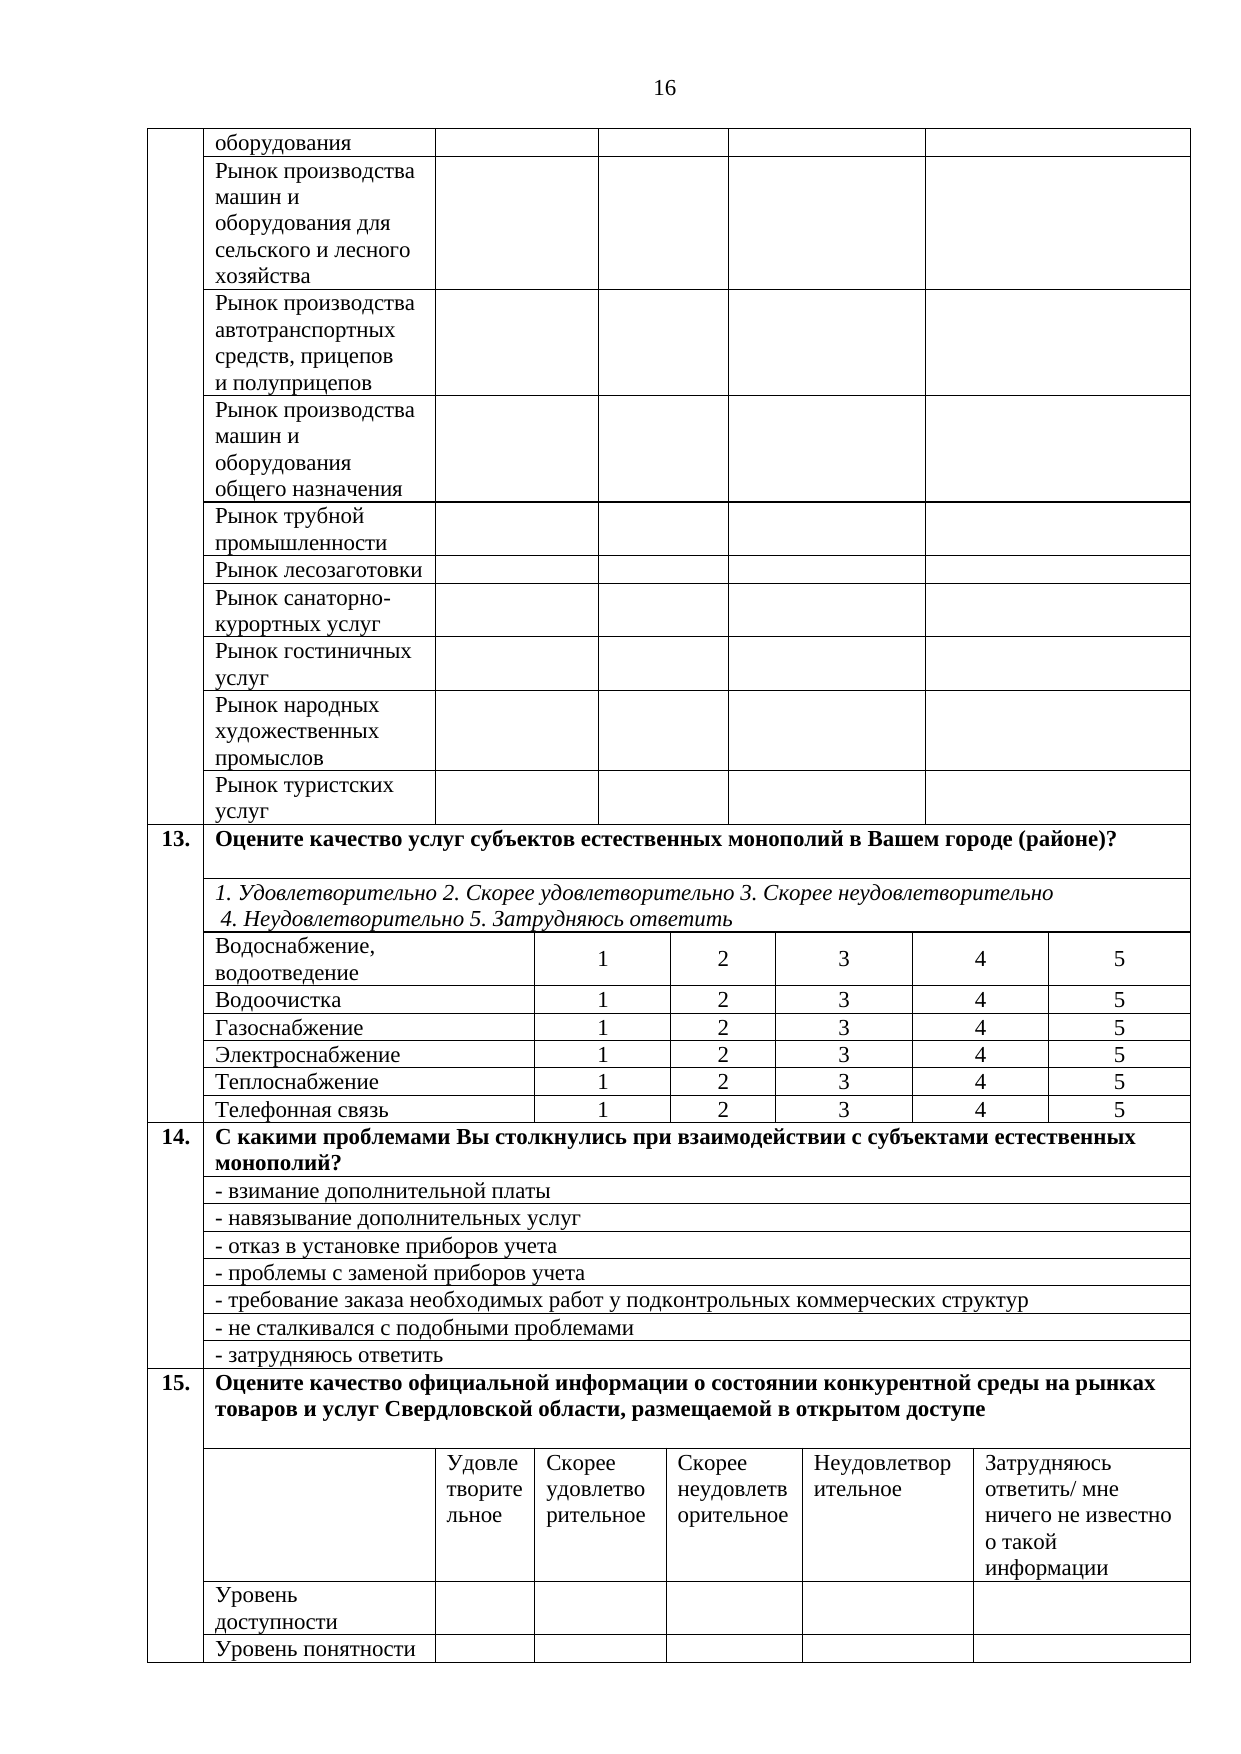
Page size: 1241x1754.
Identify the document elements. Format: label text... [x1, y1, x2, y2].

table_cell Рынок санаторно-курортных услуг [204, 584, 435, 636]
table_cell [436, 157, 598, 288]
table_cell - взимание дополнительной платы [204, 1177, 1190, 1203]
table_cell Теплоснабжение [204, 1068, 534, 1095]
table_cell - проблемы с заменой приборов учета [204, 1259, 1190, 1285]
table_cell Водоснабжение, водоотведение [204, 933, 534, 985]
table_cell 14. [148, 1123, 203, 1368]
table_cell - затрудняюсь ответить [204, 1341, 1190, 1368]
table_cell 1 [535, 1096, 670, 1122]
table_cell Оцените качество официальной информации о состоянии конкурентной среды на рынках товаров и услуг Свердловской области, размещаемой в открытом доступе [204, 1369, 1190, 1448]
table_cell Оцените качество услуг субъектов естественных монополий в Вашем городе (районе)? [204, 825, 1190, 878]
table_cell Уровень доступности [204, 1582, 435, 1634]
table_cell 4 [913, 1068, 1048, 1095]
table_cell [599, 584, 728, 636]
table_cell - требование заказа необходимых работ у подконтрольных коммерческих структур [204, 1286, 1190, 1313]
table_cell [926, 691, 1190, 770]
table_cell [599, 691, 728, 770]
table_cell [436, 290, 598, 395]
table_cell - навязывание дополнительных услуг [204, 1204, 1190, 1231]
table_cell Рынок производства машин и оборудования для сельского и лесного хозяйства [204, 157, 435, 288]
table_cell 5 [1049, 1068, 1190, 1095]
table_cell [599, 503, 728, 555]
table_cell [436, 771, 598, 824]
table_cell 15. [148, 1369, 203, 1662]
table_cell Скорее неудовлетворительное [667, 1449, 802, 1581]
table_cell [729, 129, 925, 156]
table_cell [436, 1582, 534, 1634]
table_cell Неудовлетворительное [803, 1449, 973, 1581]
table_cell [729, 396, 925, 501]
table_cell [436, 556, 598, 582]
table_cell [926, 396, 1190, 501]
table_cell [535, 1582, 666, 1634]
table_cell Рынок гостиничных услуг [204, 637, 435, 690]
table_cell 2 [671, 933, 775, 985]
table_cell 4 [913, 1041, 1048, 1067]
table_cell [926, 157, 1190, 288]
table_cell [803, 1582, 973, 1634]
table_cell [729, 771, 925, 824]
table_cell [436, 1635, 534, 1662]
table_cell 5 [1049, 986, 1190, 1012]
table_cell 3 [776, 933, 912, 985]
table_cell 3 [776, 1014, 912, 1040]
table_cell 1 [535, 1041, 670, 1067]
table_cell [729, 290, 925, 395]
table_cell Рынок производства машин и оборудования общего назначения [204, 396, 435, 501]
table_cell 5 [1049, 1096, 1190, 1122]
table_cell [729, 157, 925, 288]
table_cell Рынок лесозаготовки [204, 556, 435, 582]
table_cell 3 [776, 1068, 912, 1095]
table_cell 3 [776, 986, 912, 1012]
table_cell 2 [671, 1041, 775, 1067]
table_cell 1 [535, 933, 670, 985]
table_cell [599, 290, 728, 395]
table_cell 3 [776, 1041, 912, 1067]
table_cell [926, 129, 1190, 156]
table_cell Газоснабжение [204, 1014, 534, 1040]
table_cell Скорее удовлетворительное [535, 1449, 666, 1581]
table_cell 2 [671, 1014, 775, 1040]
table_cell Удовлетворительное [436, 1449, 534, 1581]
table_cell 1. Удовлетворительно 2. Скорее удовлетворительно 3. Скорее неудовлетворительно 4. Неудовлетворительно 5. Затрудняюсь ответить [204, 879, 1190, 931]
table_cell [599, 637, 728, 690]
table_cell 4 [913, 1014, 1048, 1040]
table_cell [535, 1635, 666, 1662]
table_cell Водоочистка [204, 986, 534, 1012]
table_cell 5 [1049, 1041, 1190, 1067]
table_cell [148, 129, 203, 824]
table_cell [926, 503, 1190, 555]
table_cell [729, 691, 925, 770]
table_cell 5 [1049, 1014, 1190, 1040]
table_cell 13. [148, 825, 203, 1122]
table_cell [974, 1635, 1190, 1662]
table_cell 3 [776, 1096, 912, 1122]
table_cell [926, 584, 1190, 636]
table_cell 4 [913, 986, 1048, 1012]
table_cell [729, 637, 925, 690]
table_cell [599, 396, 728, 501]
table_cell 4 [913, 1096, 1048, 1122]
table_cell 2 [671, 1096, 775, 1122]
table_cell [436, 637, 598, 690]
table_cell Рынок производства автотранспортных средств, прицепов и полуприцепов [204, 290, 435, 395]
table_cell С какими проблемами Вы столкнулись при взаимодействии с субъектами естественных монополий? [204, 1123, 1190, 1176]
table_cell оборудования [204, 129, 435, 156]
table_cell [926, 290, 1190, 395]
table_cell [436, 503, 598, 555]
table_cell Рынок народных художественных промыслов [204, 691, 435, 770]
table_cell [599, 129, 728, 156]
table_cell [599, 771, 728, 824]
table_cell [436, 584, 598, 636]
table_cell [926, 637, 1190, 690]
table_cell 1 [535, 1068, 670, 1095]
table_cell 4 [913, 933, 1048, 985]
table_cell Рынок туристских услуг [204, 771, 435, 824]
table_cell [436, 691, 598, 770]
table_cell Уровень понятности [204, 1635, 435, 1662]
table_cell Телефонная связь [204, 1096, 534, 1122]
table_cell [667, 1635, 802, 1662]
table_cell [599, 556, 728, 582]
table_cell [729, 503, 925, 555]
table_cell 2 [671, 1068, 775, 1095]
table_cell [667, 1582, 802, 1634]
table_cell - не сталкивался с подобными проблемами [204, 1314, 1190, 1340]
table_cell 2 [671, 986, 775, 1012]
table_cell [729, 584, 925, 636]
table_cell [436, 129, 598, 156]
table_cell Затрудняюсь ответить/ мне ничего не известно о такой информации [974, 1449, 1190, 1581]
table_cell Электроснабжение [204, 1041, 534, 1067]
table_cell [926, 556, 1190, 582]
table_cell 5 [1049, 933, 1190, 985]
table_cell [599, 157, 728, 288]
table_cell 1 [535, 1014, 670, 1040]
table_cell [204, 1449, 435, 1581]
table_cell [436, 396, 598, 501]
table_cell [729, 556, 925, 582]
table_cell - отказ в установке приборов учета [204, 1232, 1190, 1258]
table_cell Рынок трубной промышленности [204, 503, 435, 555]
table_cell 1 [535, 986, 670, 1012]
table_cell [926, 771, 1190, 824]
table_cell [803, 1635, 973, 1662]
table_cell [974, 1582, 1190, 1634]
